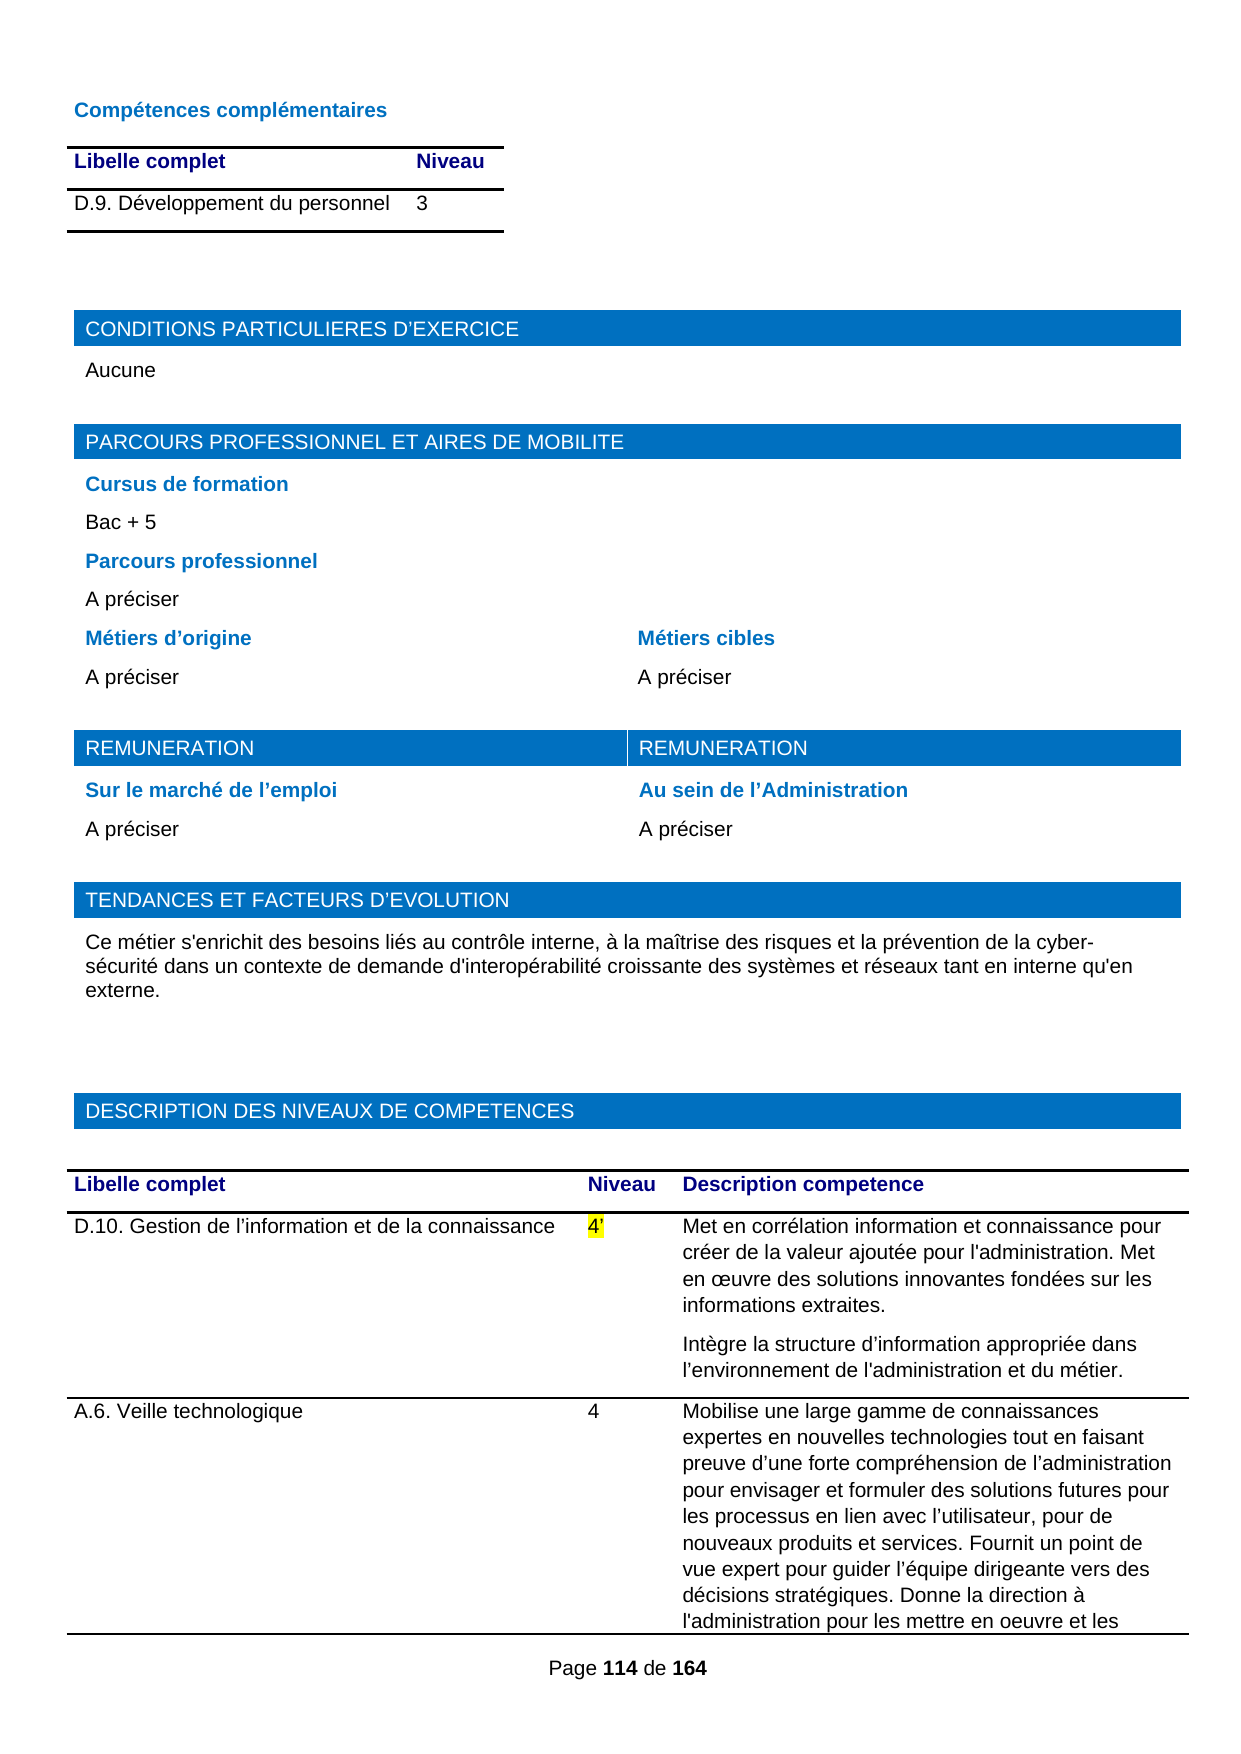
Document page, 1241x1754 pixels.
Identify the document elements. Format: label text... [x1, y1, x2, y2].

table_header Libelle complet [67, 149, 409, 188]
table_cell Bac + 5 [74, 498, 1179, 537]
table_cell Au sein de l’Administration [628, 766, 1181, 805]
table_header CONDITIONS PARTICULIERES D’EXERCICE [74, 310, 1181, 346]
table_cell Aucune [74, 346, 1179, 385]
table_cell Métiers cibles [626, 614, 1179, 653]
table_cell 4 [580, 1399, 675, 1633]
table_cell Cursus de formation [74, 460, 1179, 498]
table_cell Ce métier s'enrichit des besoins liés au contrôle interne, à la maîtrise des risques et la prévention de la cyber-sécurité dans un contexte de demande d'interopérabilité croissante des systèmes et réseaux tant en interne qu'en externe. [74, 918, 1179, 1005]
table_cell A préciser [74, 576, 1179, 614]
table_header PARCOURS PROFESSIONNEL ET AIRES DE MOBILITE [74, 424, 1181, 459]
table_cell 3 [409, 191, 503, 229]
table_header REMUNERATION [628, 730, 1181, 766]
table_cell A préciser [74, 653, 626, 691]
table_cell A.6. Veille technologique [67, 1399, 580, 1633]
table_cell D.10. Gestion de l’information et de la connaissance [67, 1214, 580, 1397]
table_header TENDANCES ET FACTEURS D’EVOLUTION [74, 882, 1181, 918]
table_cell A préciser [628, 805, 1181, 843]
table_cell Mobilise une large gamme de connaissances expertes en nouvelles technologies tout en faisant preuve d’une forte compréhension de l’administration pour envisager et formuler des solutions futures pour les processus en lien avec l’utilisateur, pour de nouveaux produits et services. Fournit un point de vue expert pour guider l’équipe dirigeante vers des décisions stratégiques. Donne la direction à l'administration pour les mettre en oeuvre et les [675, 1399, 1189, 1633]
table_cell Met en corrélation information et connaissance pour créer de la valeur ajoutée pour l'administration. Met en œuvre des solutions innovantes fondées sur les informations extraites. Intègre la structure d’information appropriée dans l’environnement de l'administration et du métier. [675, 1214, 1189, 1397]
table_header DESCRIPTION DES NIVEAUX DE COMPETENCES [74, 1093, 1181, 1129]
table_cell D.9. Développement du personnel [67, 191, 409, 229]
table_header Description competence [675, 1172, 1189, 1211]
table_cell Métiers d’origine [74, 614, 626, 653]
table_cell Parcours professionnel [74, 537, 1179, 576]
text Compétences complémentaires [74, 98, 1181, 122]
table_cell [74, 1129, 1179, 1169]
table_header Libelle complet [67, 1172, 580, 1211]
table_cell A préciser [626, 653, 1179, 691]
table_cell 4’ [580, 1214, 675, 1397]
table_cell Sur le marché de l’emploi [74, 766, 627, 805]
table_header Niveau [409, 149, 503, 188]
table_header REMUNERATION [74, 730, 627, 766]
table_header Niveau [580, 1172, 675, 1211]
table_cell A préciser [74, 805, 627, 843]
